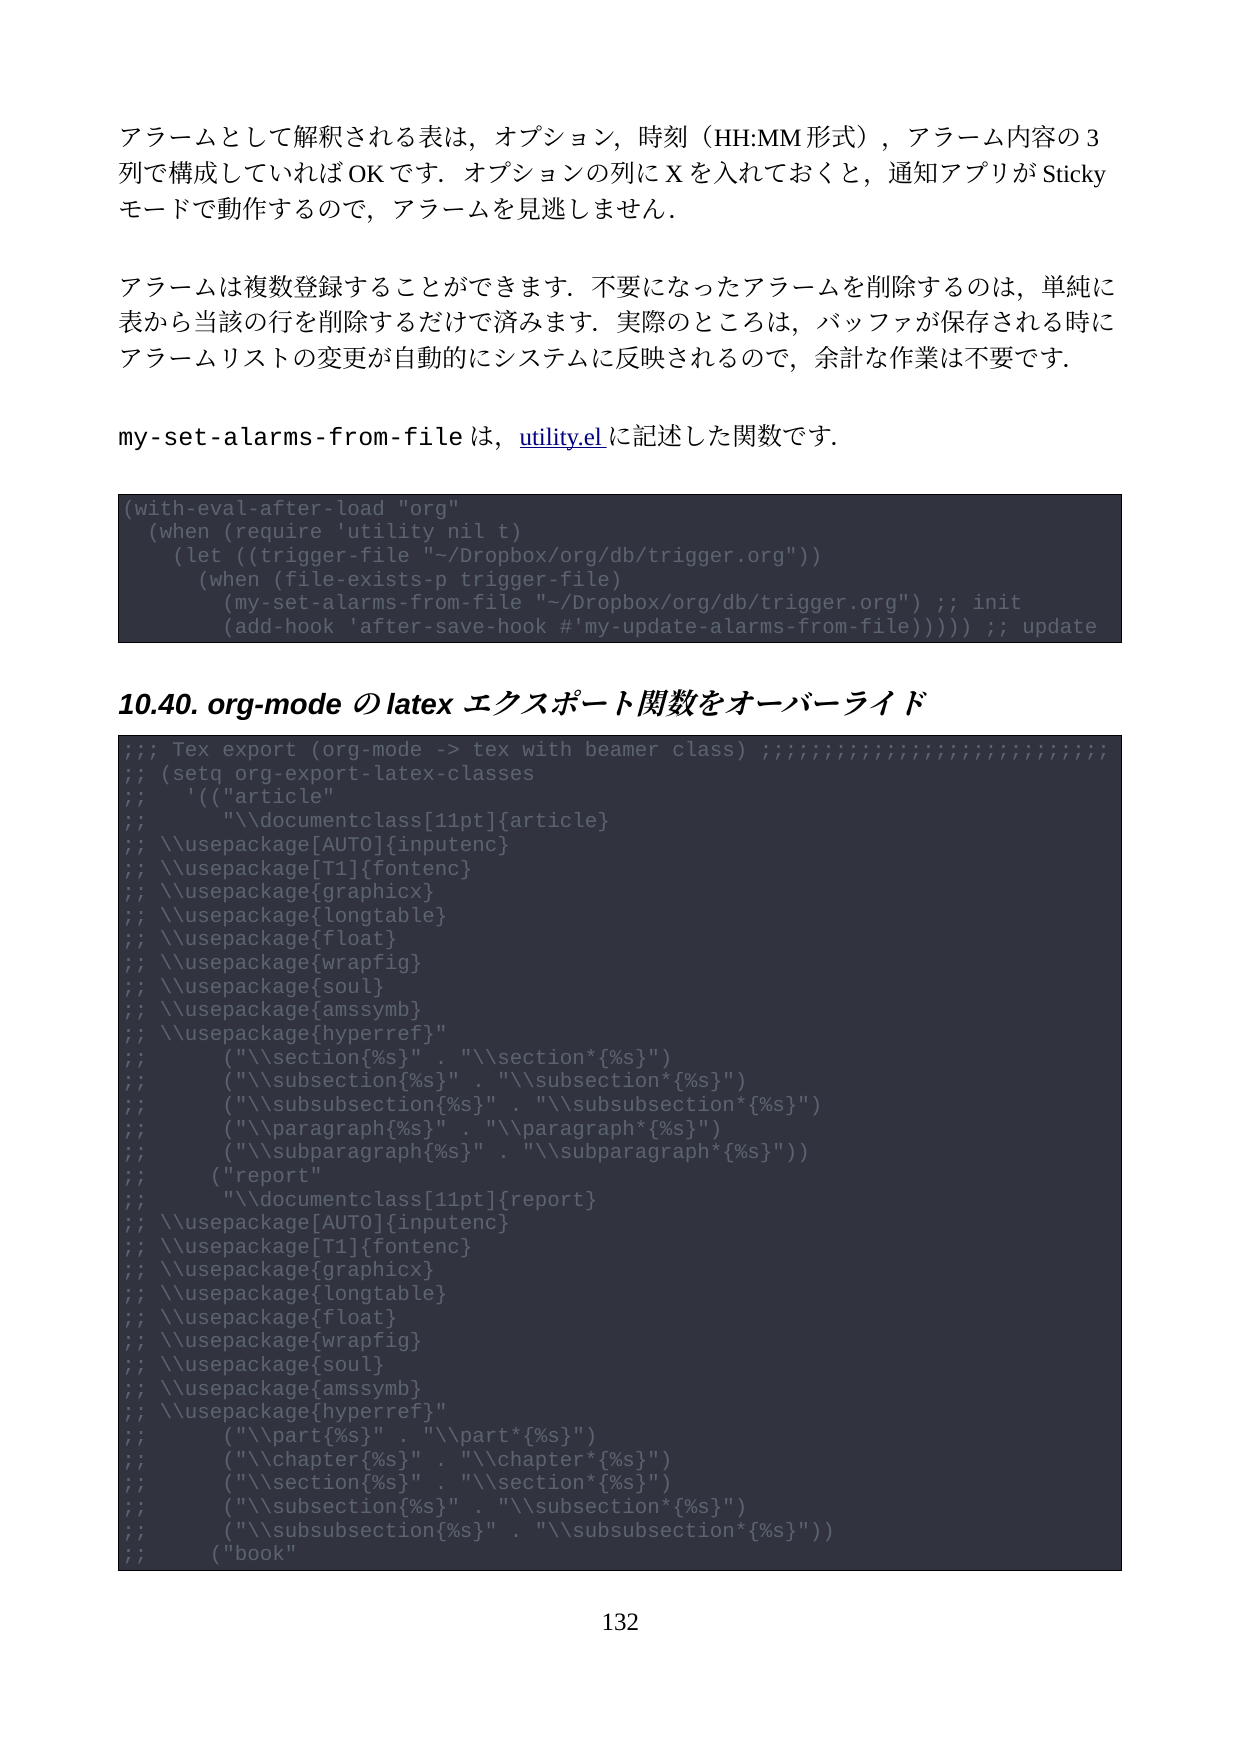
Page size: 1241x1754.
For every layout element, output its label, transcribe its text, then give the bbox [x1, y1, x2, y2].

text ;; "\\documentclass[11pt]{article} [119, 806, 1121, 830]
text ;; ("\\subsection{%s}" . "\\subsection*{%s}") [119, 1492, 1121, 1516]
text ;; ("report" [119, 1161, 1121, 1184]
text ;; \\usepackage{graphicx} [119, 1256, 1121, 1279]
text ;; \\usepackage{soul} [119, 1350, 1121, 1374]
text ;; ("book" [119, 1539, 1121, 1570]
text アラームとして解釈される表は，オプション，時刻（HH:MM形式），アラーム内容の3列で構成していればOKです．オプションの列にXを入れておくと，通知アプリがStickyモードで動作するので，アラームを見逃しません． [118, 118, 1122, 255]
text ;; '(("article" [119, 783, 1121, 806]
text ;; \\usepackage[AUTO]{inputenc} [119, 830, 1121, 853]
text ;; ("\\part{%s}" . "\\part*{%s}") [119, 1421, 1121, 1445]
text ;; "\\documentclass[11pt]{report} [119, 1184, 1121, 1208]
text ;; \\usepackage{amssymb} [119, 1374, 1121, 1397]
text ;; \\usepackage{float} [119, 924, 1121, 948]
text (my-set-alarms-from-file "~/Dropbox/org/db/trigger.org") ;; init [119, 588, 1121, 612]
text ;; \\usepackage{float} [119, 1303, 1121, 1326]
text ;; ("\\subsubsection{%s}" . "\\subsubsection*{%s}") [119, 1090, 1121, 1114]
text ;; \\usepackage{soul} [119, 972, 1121, 995]
text ;; ("\\chapter{%s}" . "\\chapter*{%s}") [119, 1445, 1121, 1468]
text ;; \\usepackage{amssymb} [119, 995, 1121, 1019]
text ;; ("\\subparagraph{%s}" . "\\subparagraph*{%s}")) [119, 1137, 1121, 1161]
text ;; \\usepackage{longtable} [119, 901, 1121, 924]
subtitle org-mode の latex エクスポート関数をオーバーライド [118, 681, 1122, 723]
text ;; ("\\paragraph{%s}" . "\\paragraph*{%s}") [119, 1114, 1121, 1137]
text アラームは複数登録することができます．不要になったアラームを削除するのは，単純に表から当該の行を削除するだけで済みます．実際のところは，バッファが保存される時にアラームリストの変更が自動的にシステムに反映されるので，余計な作業は不要です． [118, 267, 1122, 404]
text (add-hook 'after-save-hook #'my-update-alarms-from-file))))) ;; update [119, 612, 1121, 642]
text (with-eval-after-load "org" [119, 495, 1121, 517]
text ;; \\usepackage{hyperref}" [119, 1397, 1121, 1421]
text ;; \\usepackage{wrapfig} [119, 1326, 1121, 1350]
text ;; (setq org-export-latex-classes [119, 759, 1121, 783]
text ;; \\usepackage{wrapfig} [119, 948, 1121, 972]
text my-set-alarms-from-file は，utility.elに記述した関数です． [118, 416, 1122, 481]
text ;; \\usepackage{longtable} [119, 1279, 1121, 1303]
text ;;; Tex export (org-mode -> tex with beamer class) ;;;;;;;;;;;;;;;;;;;;;;;;;;;; [119, 736, 1121, 759]
text ;; ("\\subsubsection{%s}" . "\\subsubsection*{%s}")) [119, 1516, 1121, 1539]
text ;; \\usepackage{hyperref}" [119, 1019, 1121, 1043]
text ;; \\usepackage[AUTO]{inputenc} [119, 1208, 1121, 1232]
text ;; \\usepackage[T1]{fontenc} [119, 853, 1121, 877]
text (let ((trigger-file "~/Dropbox/org/db/trigger.org")) [119, 541, 1121, 565]
text ;; \\usepackage[T1]{fontenc} [119, 1232, 1121, 1256]
text ;; ("\\section{%s}" . "\\section*{%s}") [119, 1043, 1121, 1066]
text ;; \\usepackage{graphicx} [119, 877, 1121, 901]
text ;; ("\\subsection{%s}" . "\\subsection*{%s}") [119, 1066, 1121, 1090]
text (when (require 'utility nil t) [119, 517, 1121, 541]
text ;; ("\\section{%s}" . "\\section*{%s}") [119, 1468, 1121, 1492]
text (when (file-exists-p trigger-file) [119, 565, 1121, 588]
